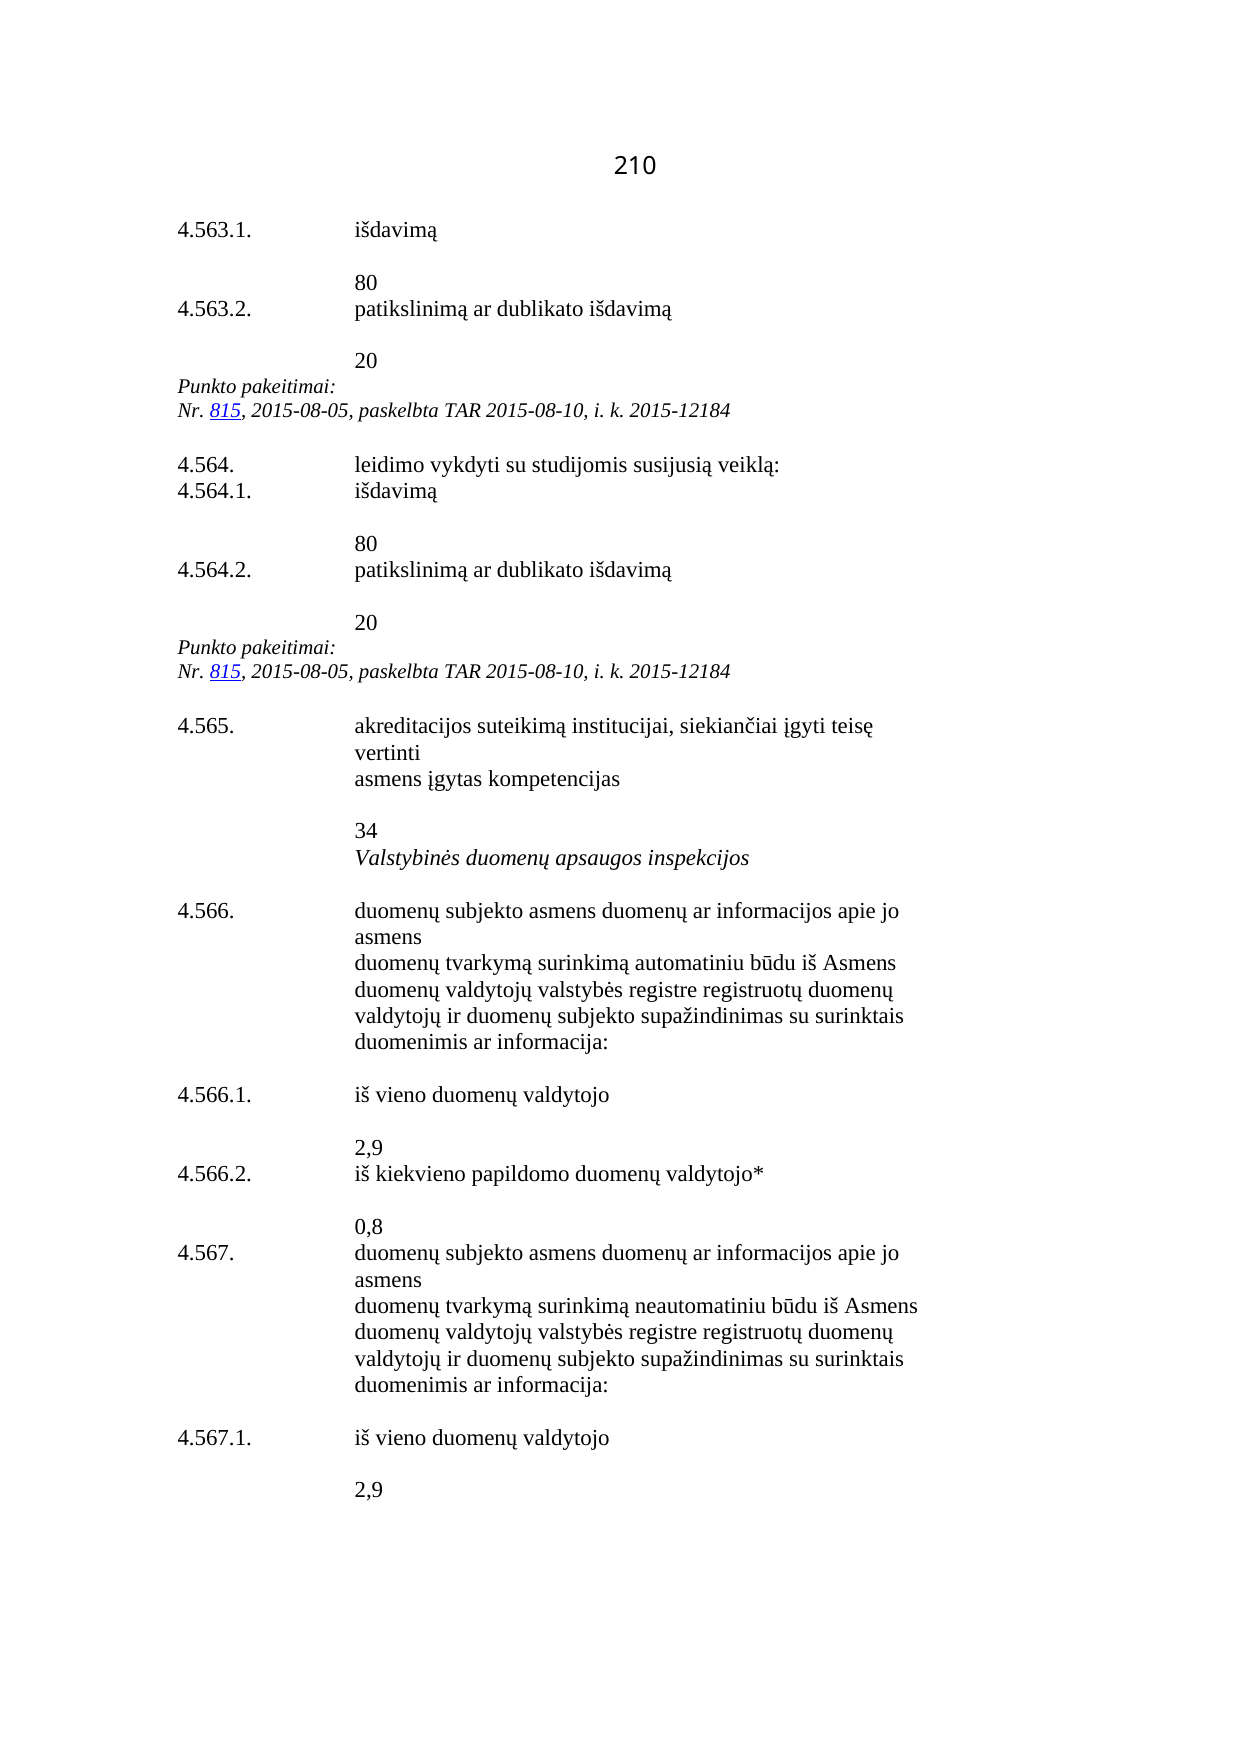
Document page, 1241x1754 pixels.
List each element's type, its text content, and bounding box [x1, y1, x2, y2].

text 4.563.1. išdavimą 80 [177, 216, 945, 295]
text Punkto pakeitimai: [177, 635, 1093, 659]
text duomenimis ar informacija: [354, 1028, 945, 1081]
text Nr. 815, 2015-08-05, paskelbta TAR 2015-08-10, i. k. 2015-12184 [177, 659, 1093, 683]
text duomenimis ar informacija: [354, 1371, 945, 1424]
text 4.566.1. iš vieno duomenų valdytojo 2,9 [177, 1081, 945, 1160]
text 4.566.2. iš kiekvieno papildomo duomenų valdytojo* 0,8 [177, 1160, 945, 1239]
text asmens įgytas kompetencijas 34 [354, 765, 945, 844]
text 4.566. duomenų subjekto asmens duomenų ar informacijos apie jo asmens [177, 897, 945, 949]
text 4.564.1. išdavimą 80 [177, 477, 945, 556]
text duomenų tvarkymą surinkimą neautomatiniu būdu iš Asmens [354, 1292, 945, 1318]
text Punkto pakeitimai: [177, 374, 1093, 398]
text Nr. 815, 2015-08-05, paskelbta TAR 2015-08-10, i. k. 2015-12184 [177, 398, 1093, 422]
text 4.563.2. patikslinimą ar dublikato išdavimą 20 [177, 295, 945, 374]
text valdytojų ir duomenų subjekto supažindinimas su surinktais [354, 1345, 945, 1371]
text 4.564. leidimo vykdyti su studijomis susijusią veiklą: [177, 451, 945, 477]
text Valstybinės duomenų apsaugos inspekcijos [354, 844, 945, 897]
text 4.564.2. patikslinimą ar dublikato išdavimą 20 [177, 556, 945, 635]
text duomenų valdytojų valstybės registre registruotų duomenų [354, 1318, 945, 1345]
text valdytojų ir duomenų subjekto supažindinimas su surinktais [354, 1002, 945, 1028]
text duomenų tvarkymą surinkimą automatiniu būdu iš Asmens [354, 949, 945, 976]
text 4.565. akreditacijos suteikimą institucijai, siekiančiai įgyti teisę vertinti [177, 712, 945, 765]
text duomenų valdytojų valstybės registre registruotų duomenų [354, 976, 945, 1002]
text 4.567.1. iš vieno duomenų valdytojo 2,9 [177, 1424, 945, 1503]
text 4.567. duomenų subjekto asmens duomenų ar informacijos apie jo asmens [177, 1239, 945, 1292]
